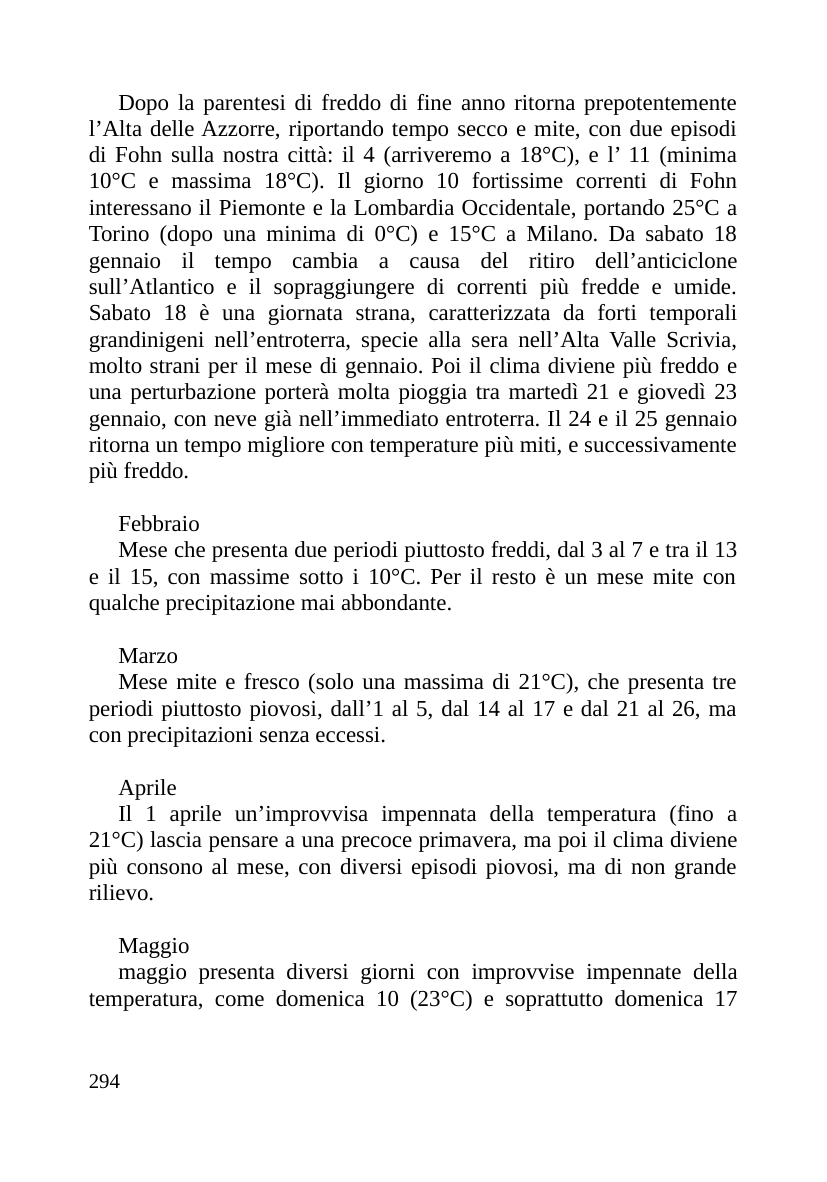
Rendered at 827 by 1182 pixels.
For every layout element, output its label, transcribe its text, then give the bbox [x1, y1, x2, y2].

text Febbraio [88, 510, 738, 537]
text Dopo la parentesi di freddo di fine anno ritorna prepotentemente l’Alta delle Azzorre, riportando tempo secco e mite, con due episodi di Fohn sulla nostra città: il 4 (arriveremo a 18°C), e l’ 11 (minima 10°C e massima 18°C). Il giorno 10 fortissime correnti di Fohn interessano il Piemonte e la Lombardia Occidentale, portando 25°C a Torino (dopo una minima di 0°C) e 15°C a Milano. Da sabato 18 gennaio il tempo cambia a causa del ritiro dell’anticiclone sull’Atlantico e il sopraggiungere di correnti più fredde e umide. Sabato 18 è una giornata strana, caratterizzata da forti temporali grandinigeni nell’entroterra, specie alla sera nell’Alta Valle Scrivia, molto strani per il mese di gennaio. Poi il clima diviene più freddo e una perturbazione porterà molta pioggia tra martedì 21 e giovedì 23 gennaio, con neve già nell’immediato entroterra. Il 24 e il 25 gennaio ritorna un tempo migliore con temperature più miti, e successivamente più freddo. [88, 88, 738, 484]
text maggio presenta diversi giorni con improvvise impennate della temperatura, come domenica 10 (23°C) e soprattutto domenica 17 [88, 958, 738, 1011]
text Maggio [88, 932, 738, 958]
text Aprile [88, 774, 738, 800]
text Mese che presenta due periodi piuttosto freddi, dal 3 al 7 e tra il 13 e il 15, con massime sotto i 10°C. Per il resto è un mese mite con qualche precipitazione mai abbondante. [88, 537, 738, 616]
text Mese mite e fresco (solo una massima di 21°C), che presenta tre periodi piuttosto piovosi, dall’1 al 5, dal 14 al 17 e dal 21 al 26, ma con precipitazioni senza eccessi. [88, 668, 738, 747]
text Il 1 aprile un’improvvisa impennata della temperatura (fino a 21°C) lascia pensare a una precoce primavera, ma poi il clima diviene più consono al mese, con diversi episodi piovosi, ma di non grande rilievo. [88, 800, 738, 906]
text Marzo [88, 642, 738, 668]
